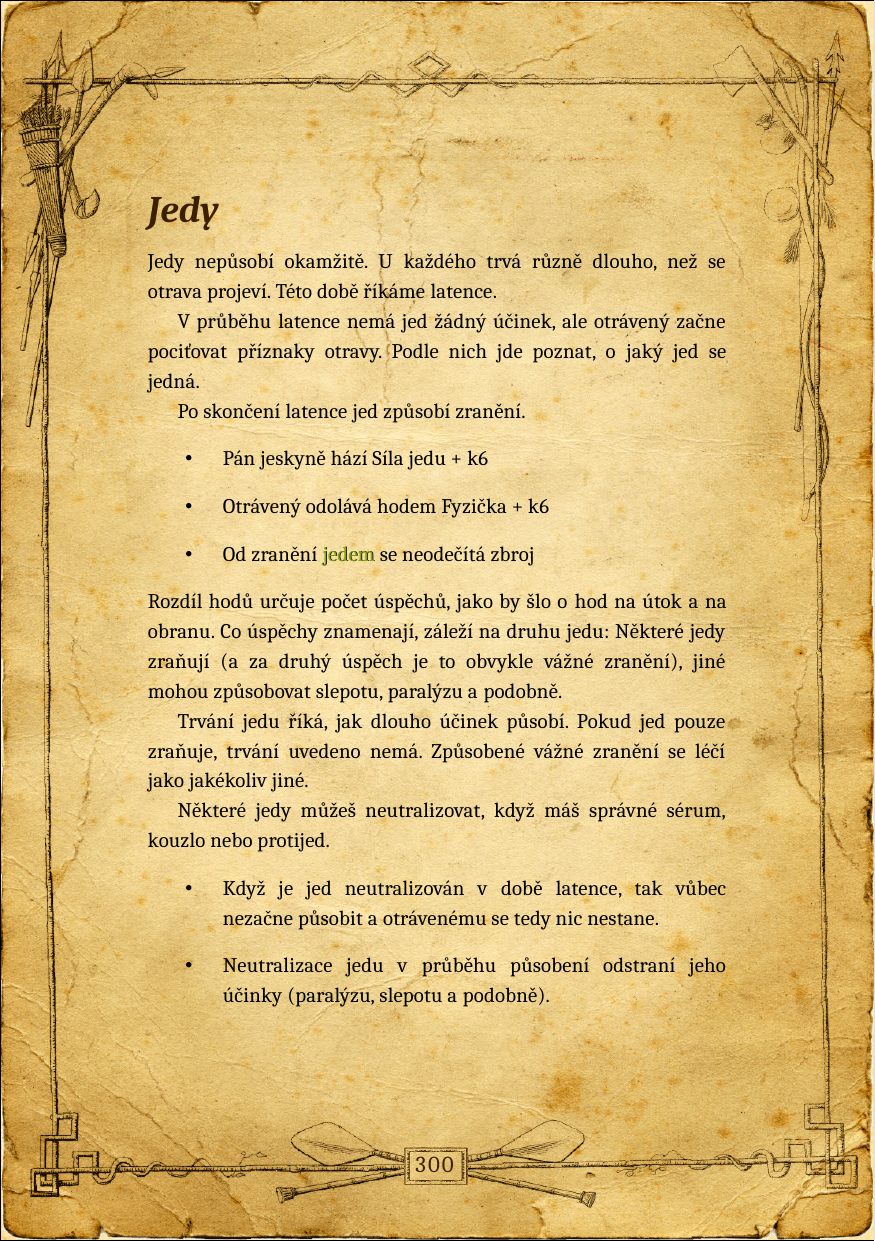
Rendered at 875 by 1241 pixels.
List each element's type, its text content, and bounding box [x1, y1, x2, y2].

list Neutralizace jedu v⁠ průběhu působení odstraní jeho účinky (paralýzu, slepotu a⁠ podobně). [185, 954, 726, 1008]
list Otrávený odolává hodem Fyzička + k6 [185, 494, 726, 518]
text Jedy nepůsobí okamžitě. U⁠ každého trvá různě dlouho, než se otrava projeví. Této době říkáme latence. V⁠ průběhu latence nemá jed žádný účinek, ale otrávený začne pociťovat příznaky otravy. Podle nich jde poznat, o⁠ jaký jed se jedná. Po skončení latence jed způsobí zranění. [148, 250, 726, 423]
list Pán jeskyně hází Síla jedu + k6 [185, 447, 726, 471]
picture [1, 1, 874, 1240]
subtitle Jedy [148, 189, 726, 232]
text Rozdíl hodů určuje počet úspěchů, jako by šlo o⁠ hod na útok a⁠ na obranu. Co úspěchy znamenají, záleží na druhu jedu: Některé jedy zraňují (a⁠ za druhý úspěch je to obvykle vážné zranění), jiné mohou způsobovat slepotu, paralýzu a⁠ podobně. Trvání jedu říká, jak dlouho účinek působí. Pokud jed pouze zraňuje, trvání uvedeno nemá. Způsobené vážné zranění se léčí jako jakékoliv jiné. Některé jedy můžeš neutralizovat, když máš správné sérum, kouzlo nebo protijed. [148, 590, 726, 853]
list Když je jed neutralizován v⁠ době latence, tak vůbec nezačne působit a⁠ otrávenému se tedy nic nestane. [185, 877, 726, 930]
list Od zranění jedem se neodečítá zbroj [185, 542, 726, 566]
